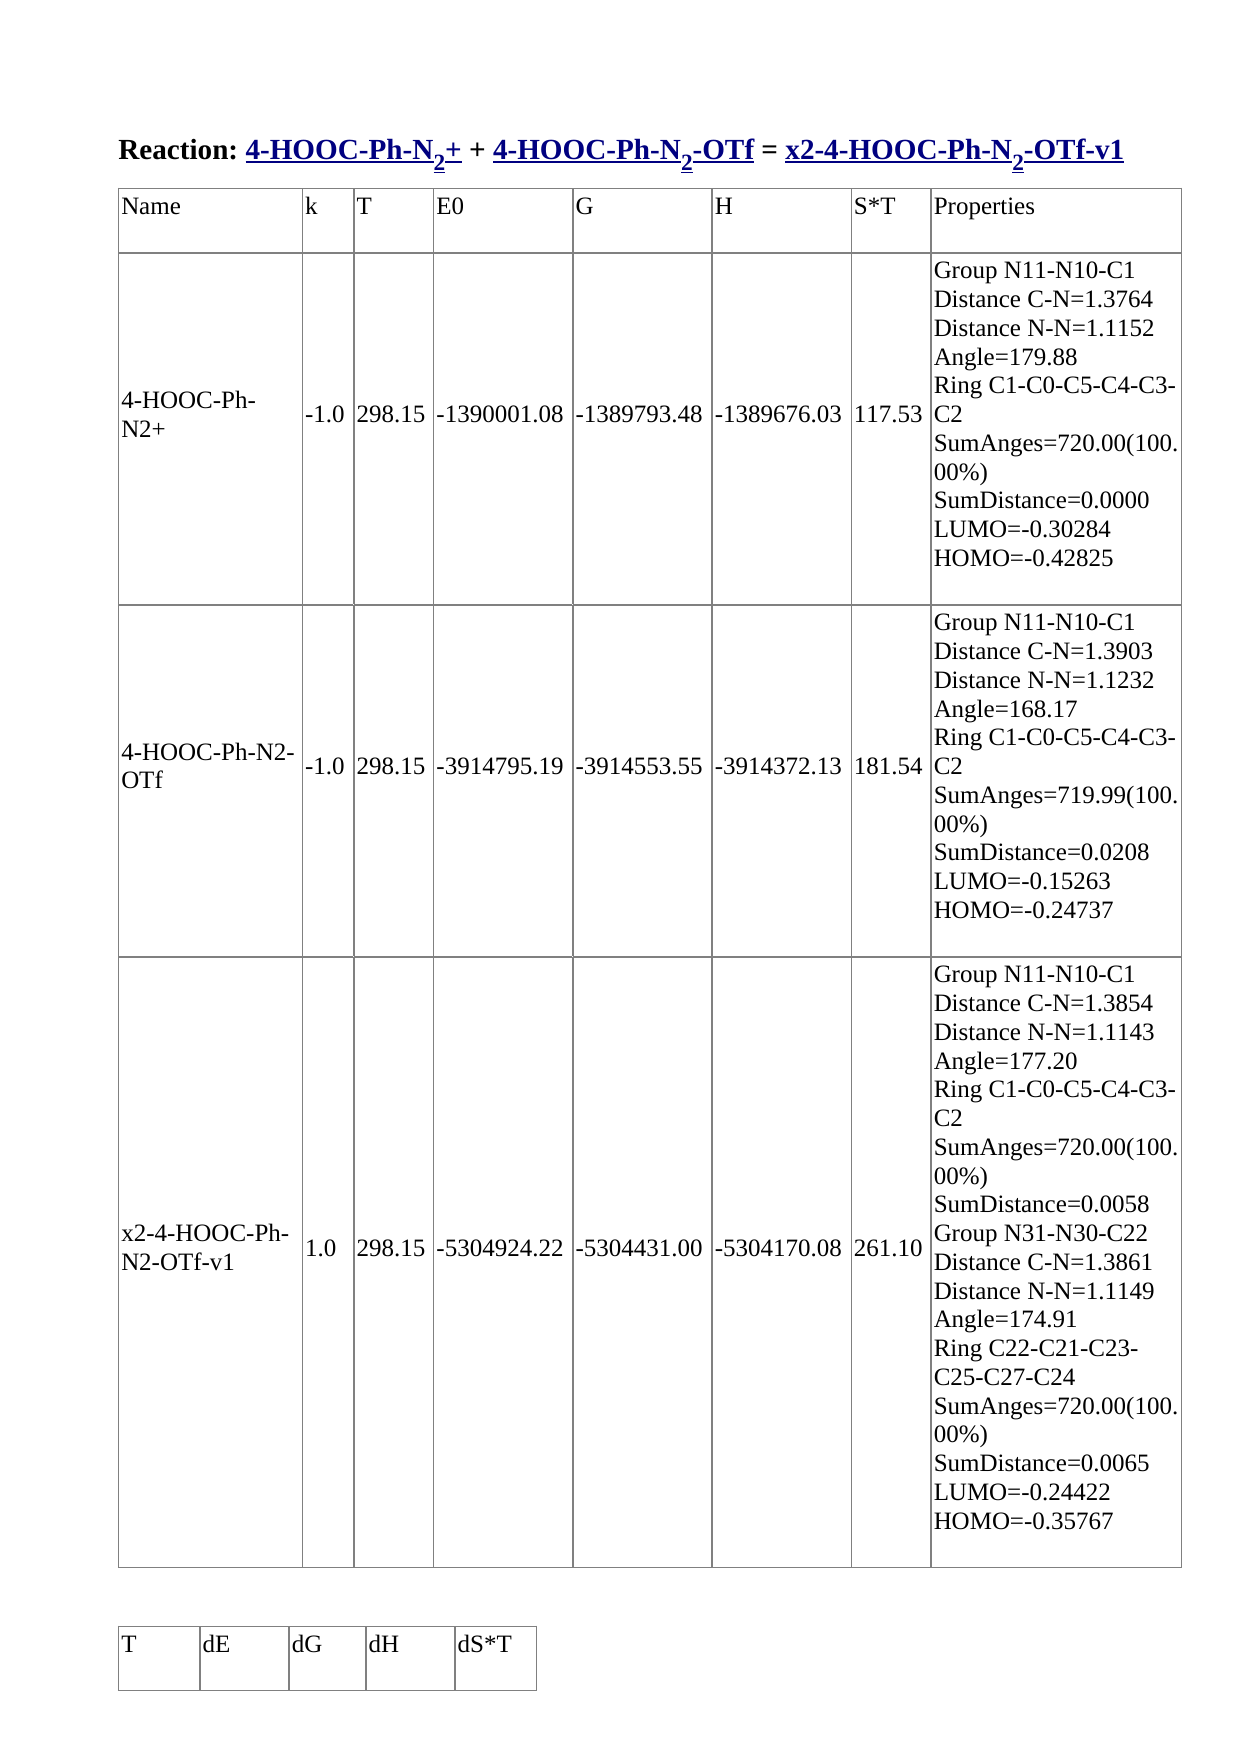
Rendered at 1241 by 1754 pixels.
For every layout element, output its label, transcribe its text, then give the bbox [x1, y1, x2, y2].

table_cell -1.0 [303, 254, 353, 604]
table_cell -3914553.55 [574, 606, 711, 956]
table_cell 181.54 [852, 606, 930, 956]
subtitle Reaction: 4-HOOC-Ph-N2+ + 4-HOOC-Ph-N2-OTf = x2-4-HOOC-Ph-N2-OTf-v1 [118, 132, 1181, 175]
table_cell 1.0 [303, 958, 353, 1567]
table_cell -3914372.13 [713, 606, 851, 956]
table_header k [303, 189, 353, 252]
table_cell 261.10 [852, 958, 930, 1567]
table_cell Group N11-N10-C1 Distance C-N=1.3903 Distance N-N=1.1232 Angle=168.17 Ring C1-C0-C5-C4-C3-C2 SumAnges=719.99(100.00%) SumDistance=0.0208 LUMO=-0.15263 HOMO=-0.24737 [932, 606, 1181, 956]
table_cell 298.15 [355, 606, 433, 956]
table_header dG [290, 1627, 365, 1690]
table_cell 298.15 [355, 958, 433, 1567]
table_cell x2-4-HOOC-Ph-N2-OTf-v1 [119, 958, 302, 1567]
table_header T [119, 1627, 199, 1690]
table_cell 298.15 [355, 254, 433, 604]
table_cell -1.0 [303, 606, 353, 956]
table_cell 4-HOOC-Ph-N2-OTf [119, 606, 302, 956]
table_header T [355, 189, 433, 252]
table_header H [713, 189, 851, 252]
table_cell Group N11-N10-C1 Distance C-N=1.3854 Distance N-N=1.1143 Angle=177.20 Ring C1-C0-C5-C4-C3-C2 SumAnges=720.00(100.00%) SumDistance=0.0058 Group N31-N30-C22 Distance C-N=1.3861 Distance N-N=1.1149 Angle=174.91 Ring C22-C21-C23-C25-C27-C24 SumAnges=720.00(100.00%) SumDistance=0.0065 LUMO=-0.24422 HOMO=-0.35767 [932, 958, 1181, 1567]
table_cell -1390001.08 [434, 254, 572, 604]
table_cell -5304170.08 [713, 958, 851, 1567]
table_header E0 [434, 189, 572, 252]
table_cell -1389793.48 [574, 254, 711, 604]
table_cell 117.53 [852, 254, 930, 604]
table_cell -5304924.22 [434, 958, 572, 1567]
table_header Properties [932, 189, 1181, 252]
table_cell -1389676.03 [713, 254, 851, 604]
table_cell Group N11-N10-C1 Distance C-N=1.3764 Distance N-N=1.1152 Angle=179.88 Ring C1-C0-C5-C4-C3-C2 SumAnges=720.00(100.00%) SumDistance=0.0000 LUMO=-0.30284 HOMO=-0.42825 [932, 254, 1181, 604]
table_cell -3914795.19 [434, 606, 572, 956]
table_header G [574, 189, 711, 252]
table_header dH [367, 1627, 454, 1690]
table_header dE [201, 1627, 288, 1690]
table_header dS*T [456, 1627, 536, 1690]
table_cell -5304431.00 [574, 958, 711, 1567]
table_header Name [119, 189, 302, 252]
table_header S*T [852, 189, 930, 252]
table_cell 4-HOOC-Ph-N2+ [119, 254, 302, 604]
